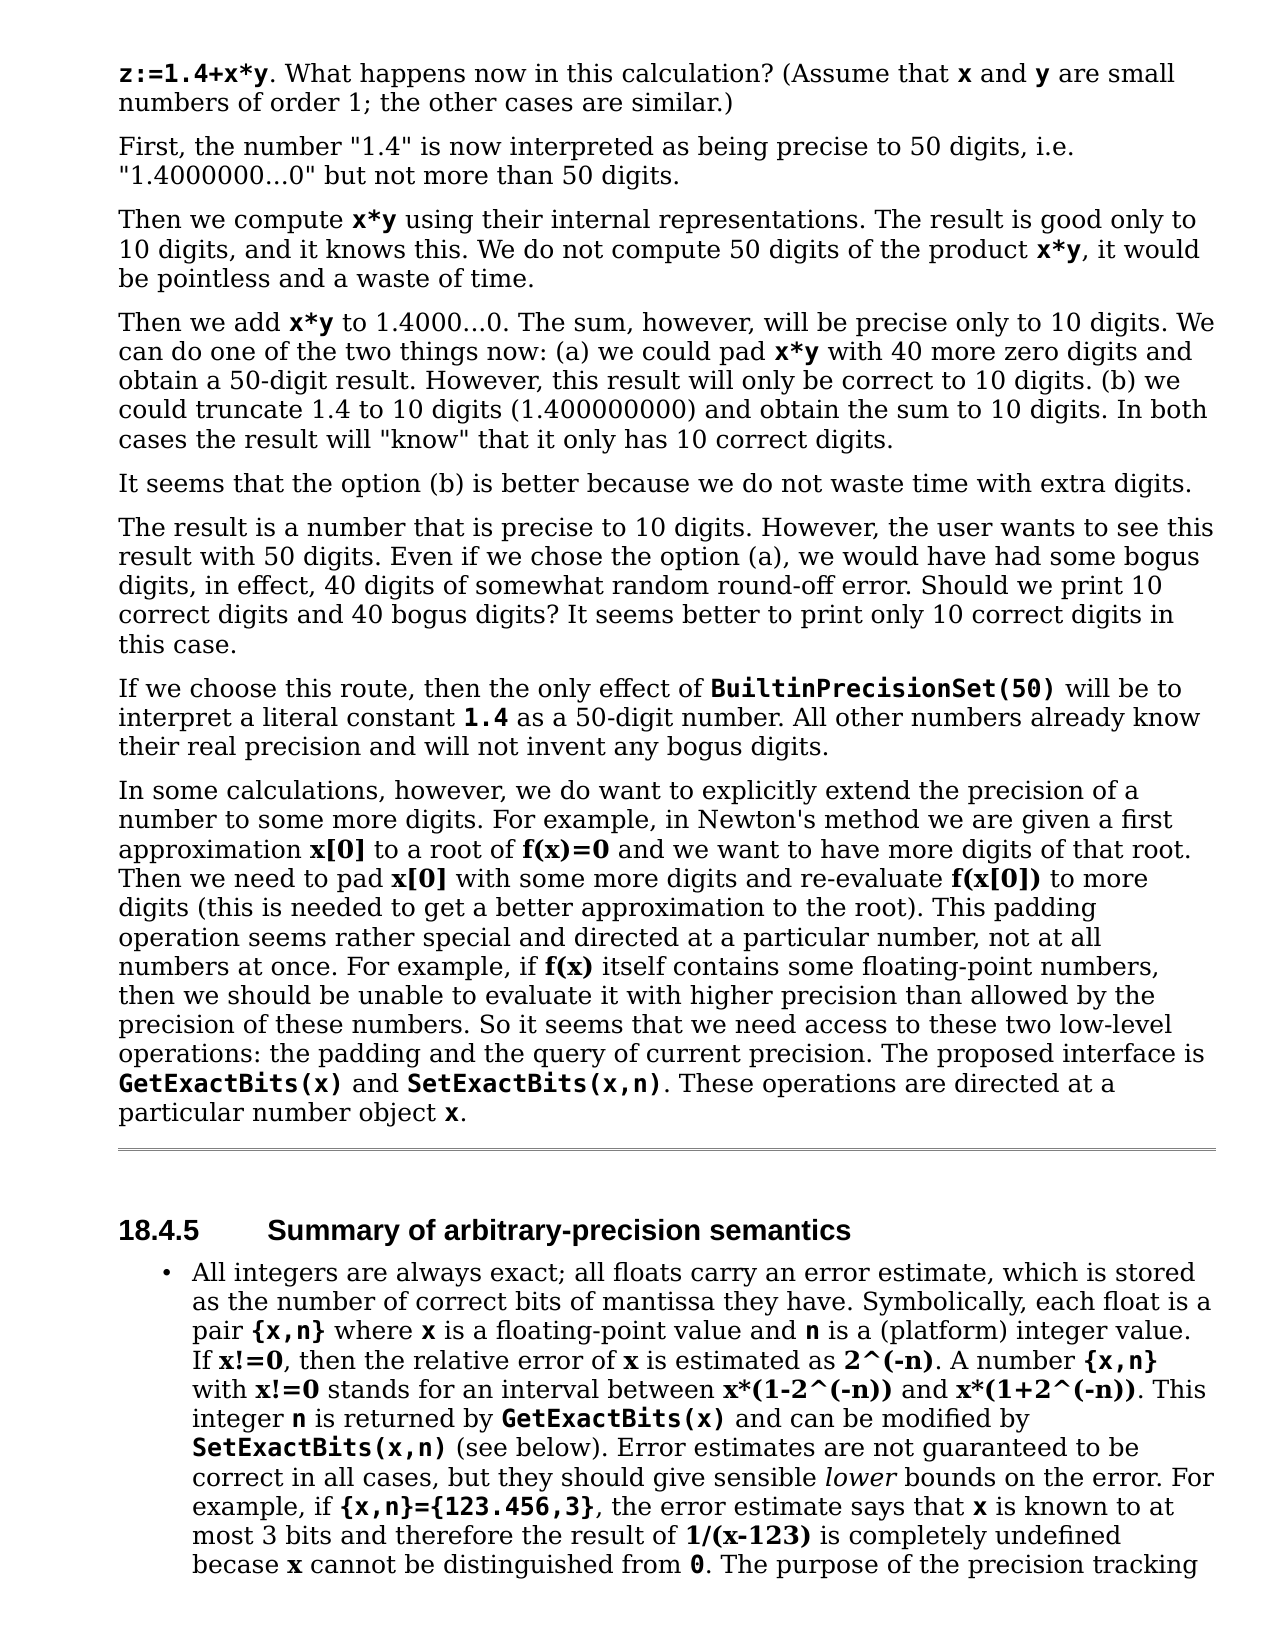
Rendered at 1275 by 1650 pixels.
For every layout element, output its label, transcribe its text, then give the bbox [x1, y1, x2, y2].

text Then we compute x*y using their internal representations. The result is good only to 10 digits, and it knows this. We do not compute 50 digits of the product x*y, it would be pointless and a waste of time. [118, 206, 1216, 293]
text z:=1.4+x*y. What happens now in this calculation? (Assume that x and y are small numbers of order 1; the other cases are similar.) [118, 59, 1216, 117]
subtitle Summary of arbitrary-precision semantics [118, 1213, 1216, 1246]
list All integers are always exact; all floats carry an error estimate, which is stored as the number of correct bits of mantissa they have. Symbolically, each float is a pair {x,n} where x is a floating-point value and n is a (platform) integer value. If x!=0, then the relative error of x is estimated as 2^(-n). A number {x,n} with x!=0 stands for an interval between x*(1-2^(-n)) and x*(1+2^(-n)). This integer n is returned by GetExactBits(x) and can be modified by SetExactBits(x,n) (see below). Error estimates are not guaranteed to be correct in all cases, but they should give sensible lower bounds on the error. For example, if {x,n}={123.456,3}, the error estimate says that x is known to at most 3 bits and therefore the result of 1/(x-123) is completely undefined becase x cannot be distinguished from 0. The purpose of the precision tracking [162, 1258, 1216, 1580]
text In some calculations, however, we do want to explicitly extend the precision of a number to some more digits. For example, in Newton's method we are given a first approximation x[0] to a root of f(x)=0 and we want to have more digits of that root. Then we need to pad x[0] with some more digits and re-evaluate f(x[0]) to more digits (this is needed to get a better approximation to the root). This padding operation seems rather special and directed at a particular number, not at all numbers at once. For example, if f(x) itself contains some floating-point numbers, then we should be unable to evaluate it with higher precision than allowed by the precision of these numbers. So it seems that we need access to these two low-level operations: the padding and the query of current precision. The proposed interface is GetExactBits(x) and SetExactBits(x,n). These operations are directed at a particular number object x. [118, 777, 1216, 1127]
text The result is a number that is precise to 10 digits. However, the user wants to see this result with 50 digits. Even if we chose the option (a), we would have had some bogus digits, in effect, 40 digits of somewhat random round-off error. Should we print 10 correct digits and 40 bogus digits? It seems better to print only 10 correct digits in this case. [118, 513, 1216, 659]
text It seems that the option (b) is better because we do not waste time with extra digits. [118, 469, 1216, 498]
text If we choose this route, then the only effect of BuiltinPrecisionSet(50) will be to interpret a literal constant 1.4 as a 50-digit number. All other numbers already know their real precision and will not invent any bogus digits. [118, 674, 1216, 762]
text Then we add x*y to 1.4000...0. The sum, however, will be precise only to 10 digits. We can do one of the two things now: (a) we could pad x*y with 40 more zero digits and obtain a 50-digit result. However, this result will only be correct to 10 digits. (b) we could truncate 1.4 to 10 digits (1.400000000) and obtain the sum to 10 digits. In both cases the result will "know" that it only has 10 correct digits. [118, 308, 1216, 454]
text First, the number "1.4" is now interpreted as being precise to 50 digits, i.e. "1.4000000...0" but not more than 50 digits. [118, 132, 1216, 191]
